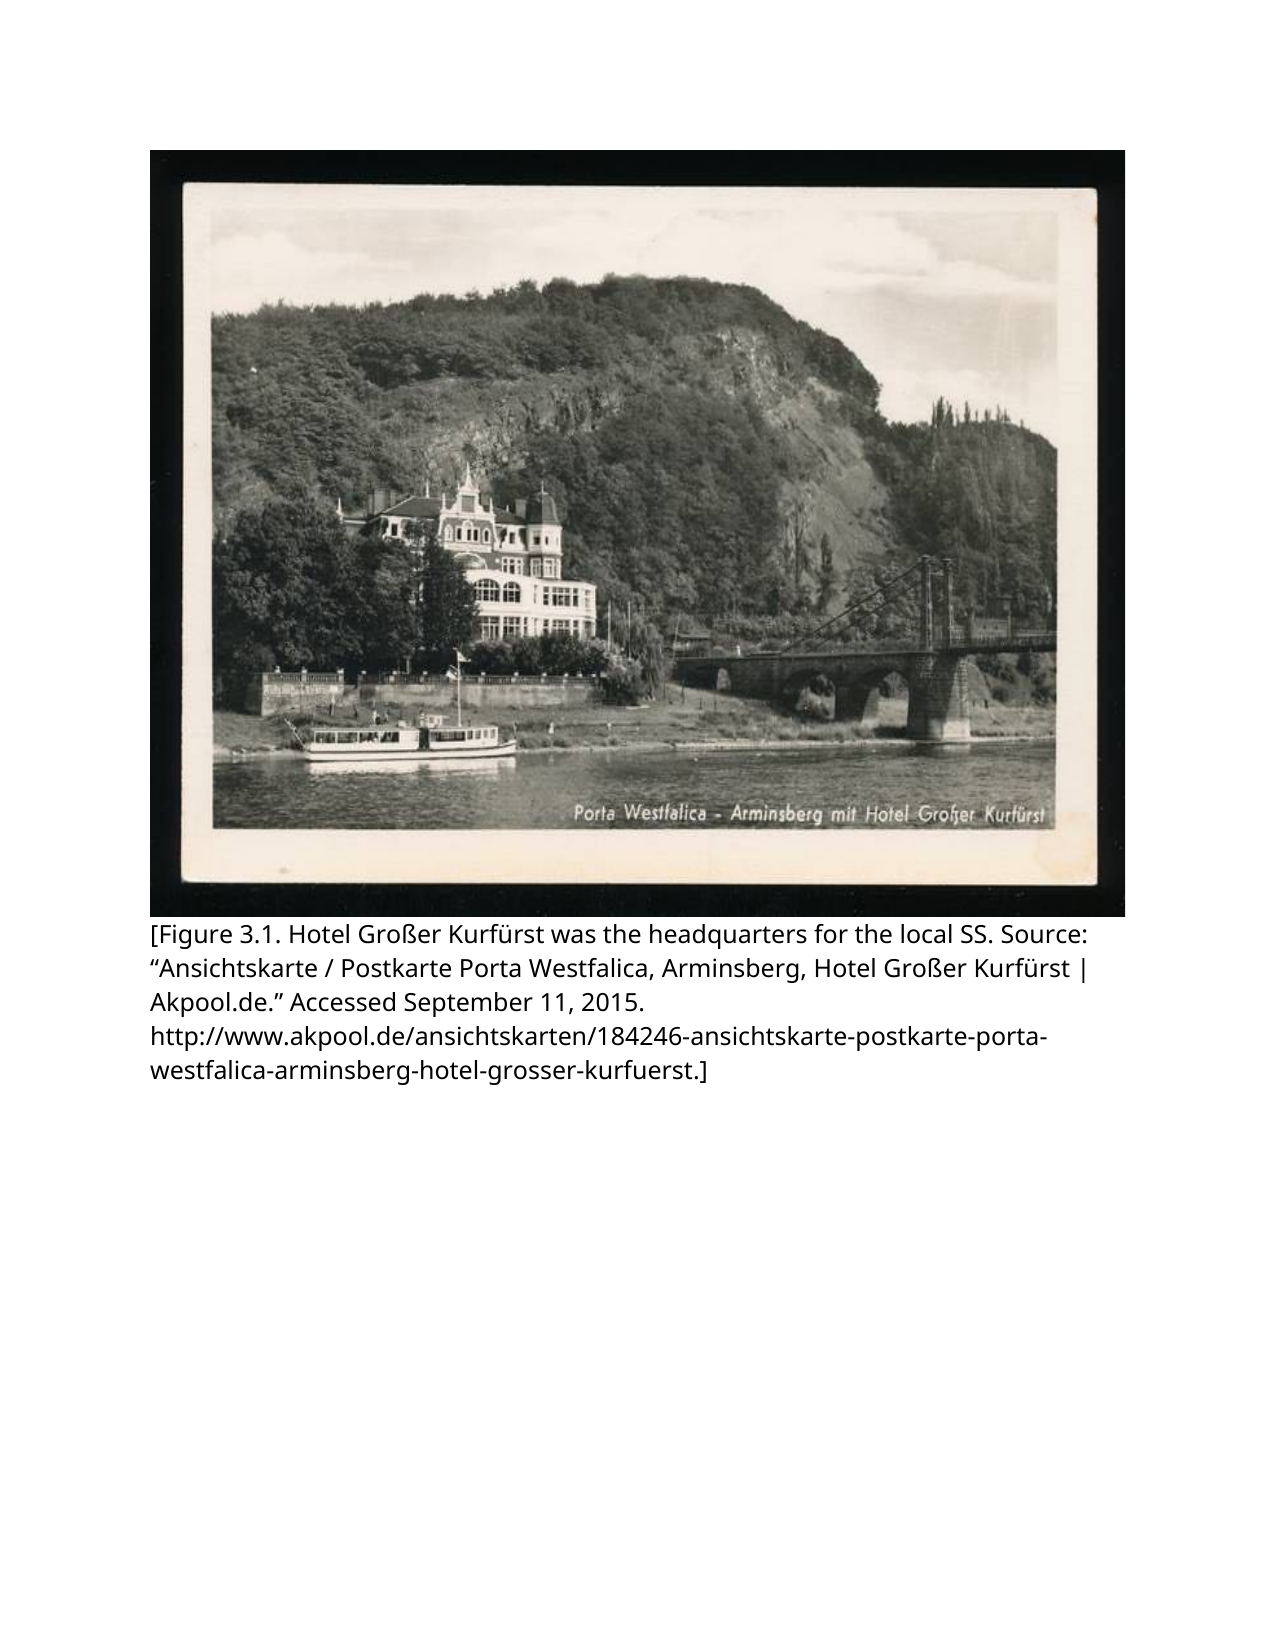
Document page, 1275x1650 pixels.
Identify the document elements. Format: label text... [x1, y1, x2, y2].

text [Figure 3.1. Hotel Großer Kurfürst was the headquarters for the local SS. Source: “Ansichtskarte / Postkarte Porta Westfalica, Arminsberg, Hotel Großer Kurfürst | Akpool.de.” Accessed September 11, 2015. http://www.akpool.de/ansichtskarten/184246-ansichtskarte-postkarte-porta-westfalica-arminsberg-hotel-grosser-kurfuerst.] [150, 917, 1125, 1087]
picture [150, 150, 1125, 917]
